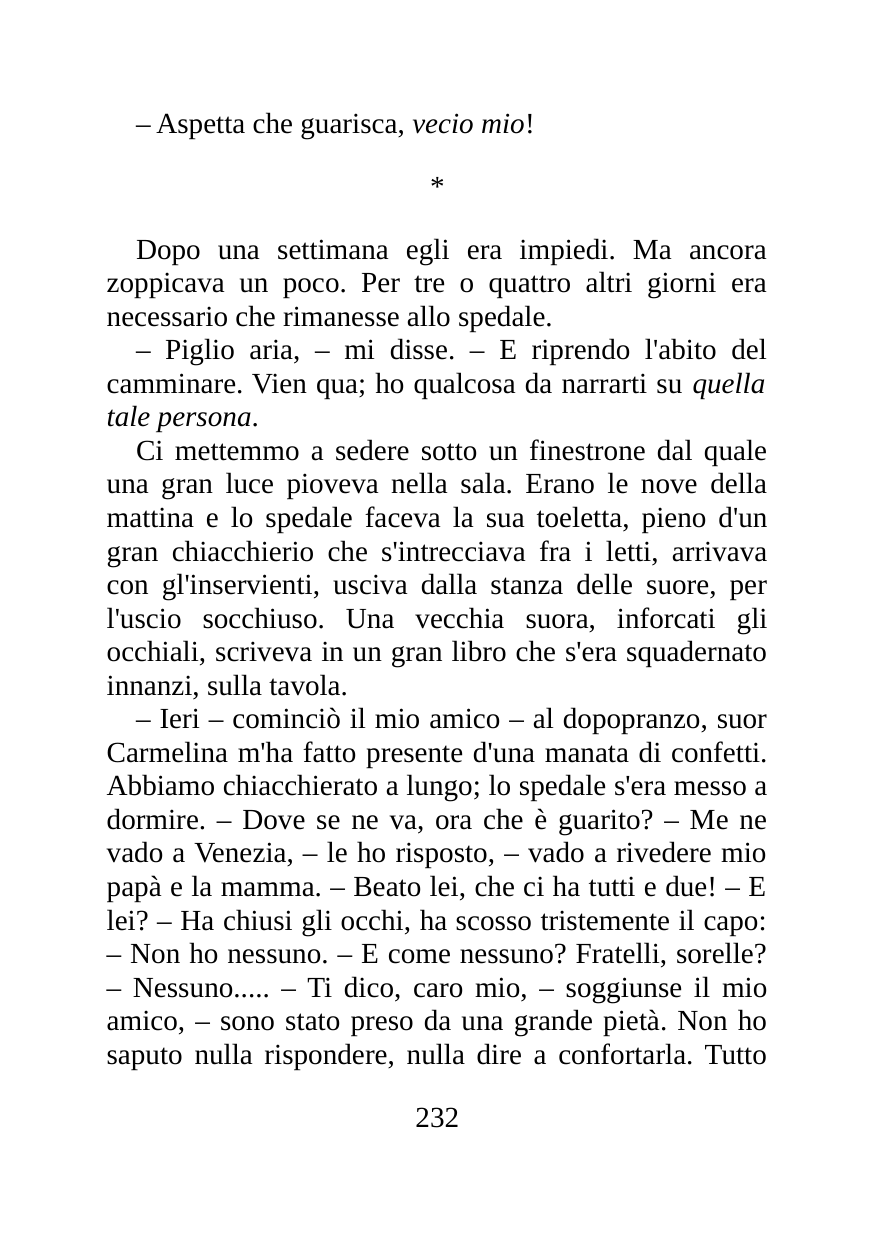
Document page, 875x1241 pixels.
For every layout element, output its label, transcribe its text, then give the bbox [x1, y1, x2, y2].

text Dopo una settimana egli era impiedi. Ma ancora zoppicava un poco. Per tre o quattro altri giorni era necessario che rimanesse allo spedale. [106, 232, 768, 332]
text Ci mettemmo a sedere sotto un finestrone dal quale una gran luce pioveva nella sala. Erano le nove della mattina e lo spedale faceva la sua toeletta, pieno d'un gran chiacchierio che s'intrecciava fra i letti, arrivava con gl'inservienti, usciva dalla stanza delle suore, per l'uscio socchiuso. Una vecchia suora, inforcati gli occhiali, scriveva in un gran libro che s'era squadernato innanzi, sulla tavola. [106, 433, 768, 701]
text ‒ Aspetta che guarisca, vecio mio! [106, 106, 768, 140]
text ‒ Ieri ‒ cominciò il mio amico ‒ al dopopranzo, suor Carmelina m'ha fatto presente d'una manata di confetti. Abbiamo chiacchierato a lungo; lo spedale s'era messo a dormire. ‒ Dove se ne va, ora che è guarito? ‒ Me ne vado a Venezia, ‒ le ho risposto, ‒ vado a rivedere mio papà e la mamma. ‒ Beato lei, che ci ha tutti e due! ‒ E lei? ‒ Ha chiusi gli occhi, ha scosso tristemente il capo: ‒ Non ho nessuno. ‒ E come nessuno? Fratelli, sorelle? ‒ Nessuno..... ‒ Ti dico, caro mio, ‒ soggiunse il mio amico, ‒ sono stato preso da una grande pietà. Non ho saputo nulla rispondere, nulla dire a confortarla. Tutto [106, 701, 768, 1070]
text ‒ Piglio aria, ‒ mi disse. ‒ E riprendo l'abito del camminare. Vien qua; ho qualcosa da narrarti su quella tale persona. [106, 332, 768, 433]
text * [106, 169, 768, 203]
